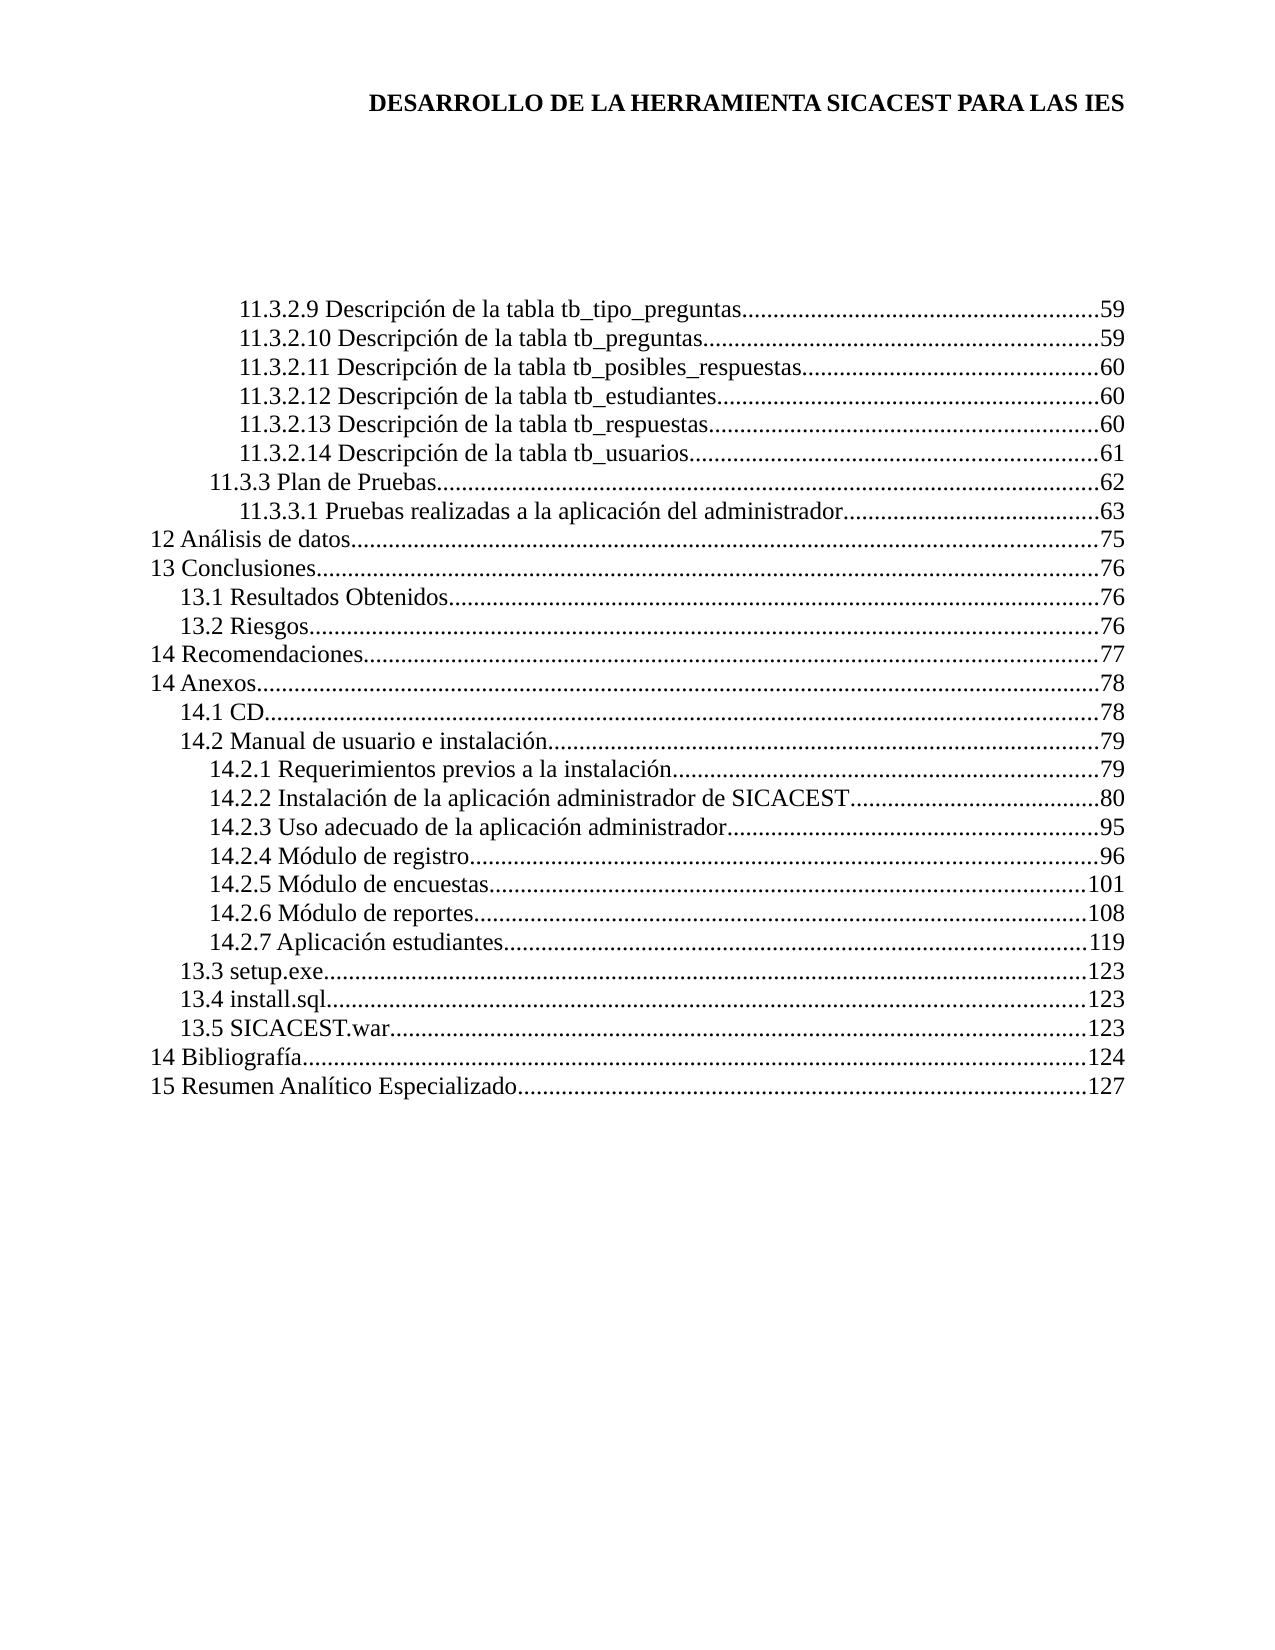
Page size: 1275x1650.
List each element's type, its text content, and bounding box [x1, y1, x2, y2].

text 14.2 Manual de usuario e instalación 79 [179, 726, 1125, 754]
text 11.3.2.10 Descripción de la tabla tb_preguntas 59 [238, 323, 1125, 352]
text 13.1 Resultados Obtenidos 76 [179, 582, 1125, 611]
text 13 Conclusiones 76 [150, 553, 1125, 582]
text 11.3.2.13 Descripción de la tabla tb_respuestas 60 [238, 409, 1125, 438]
text 11.3.2.9 Descripción de la tabla tb_tipo_preguntas 59 [238, 294, 1125, 323]
text 14 Recomendaciones 77 [150, 639, 1125, 668]
text 11.3.2.14 Descripción de la tabla tb_usuarios 61 [238, 438, 1125, 467]
text 11.3.3 Plan de Pruebas 62 [209, 467, 1125, 496]
text 13.2 Riesgos 76 [179, 611, 1125, 639]
text 12 Análisis de datos 75 [150, 524, 1125, 553]
text 11.3.2.12 Descripción de la tabla tb_estudiantes 60 [238, 381, 1125, 409]
text 14 Anexos 78 [150, 668, 1125, 697]
text 14.1 CD 78 [179, 697, 1125, 726]
text 11.3.2.11 Descripción de la tabla tb_posibles_respuestas 60 [238, 352, 1125, 381]
text 13.3 setup.exe 123 [179, 956, 1125, 984]
text 11.3.3.1 Pruebas realizadas a la aplicación del administrador 63 [238, 496, 1125, 524]
text 14.2.4 Módulo de registro 96 [209, 841, 1125, 869]
text 13.5 SICACEST.war 123 [179, 1013, 1125, 1042]
text 13.4 install.sql 123 [179, 984, 1125, 1013]
text 14.2.6 Módulo de reportes 108 [209, 898, 1125, 927]
text 14.2.3 Uso adecuado de la aplicación administrador 95 [209, 812, 1125, 841]
text 14.2.1 Requerimientos previos a la instalación 79 [209, 754, 1125, 783]
text 14.2.7 Aplicación estudiantes 119 [209, 927, 1125, 956]
text 14 Bibliografía 124 [150, 1042, 1125, 1071]
text 15 Resumen Analítico Especializado 127 [150, 1071, 1125, 1099]
text 14.2.5 Módulo de encuestas 101 [209, 869, 1125, 898]
text 14.2.2 Instalación de la aplicación administrador de SICACEST 80 [209, 783, 1125, 812]
